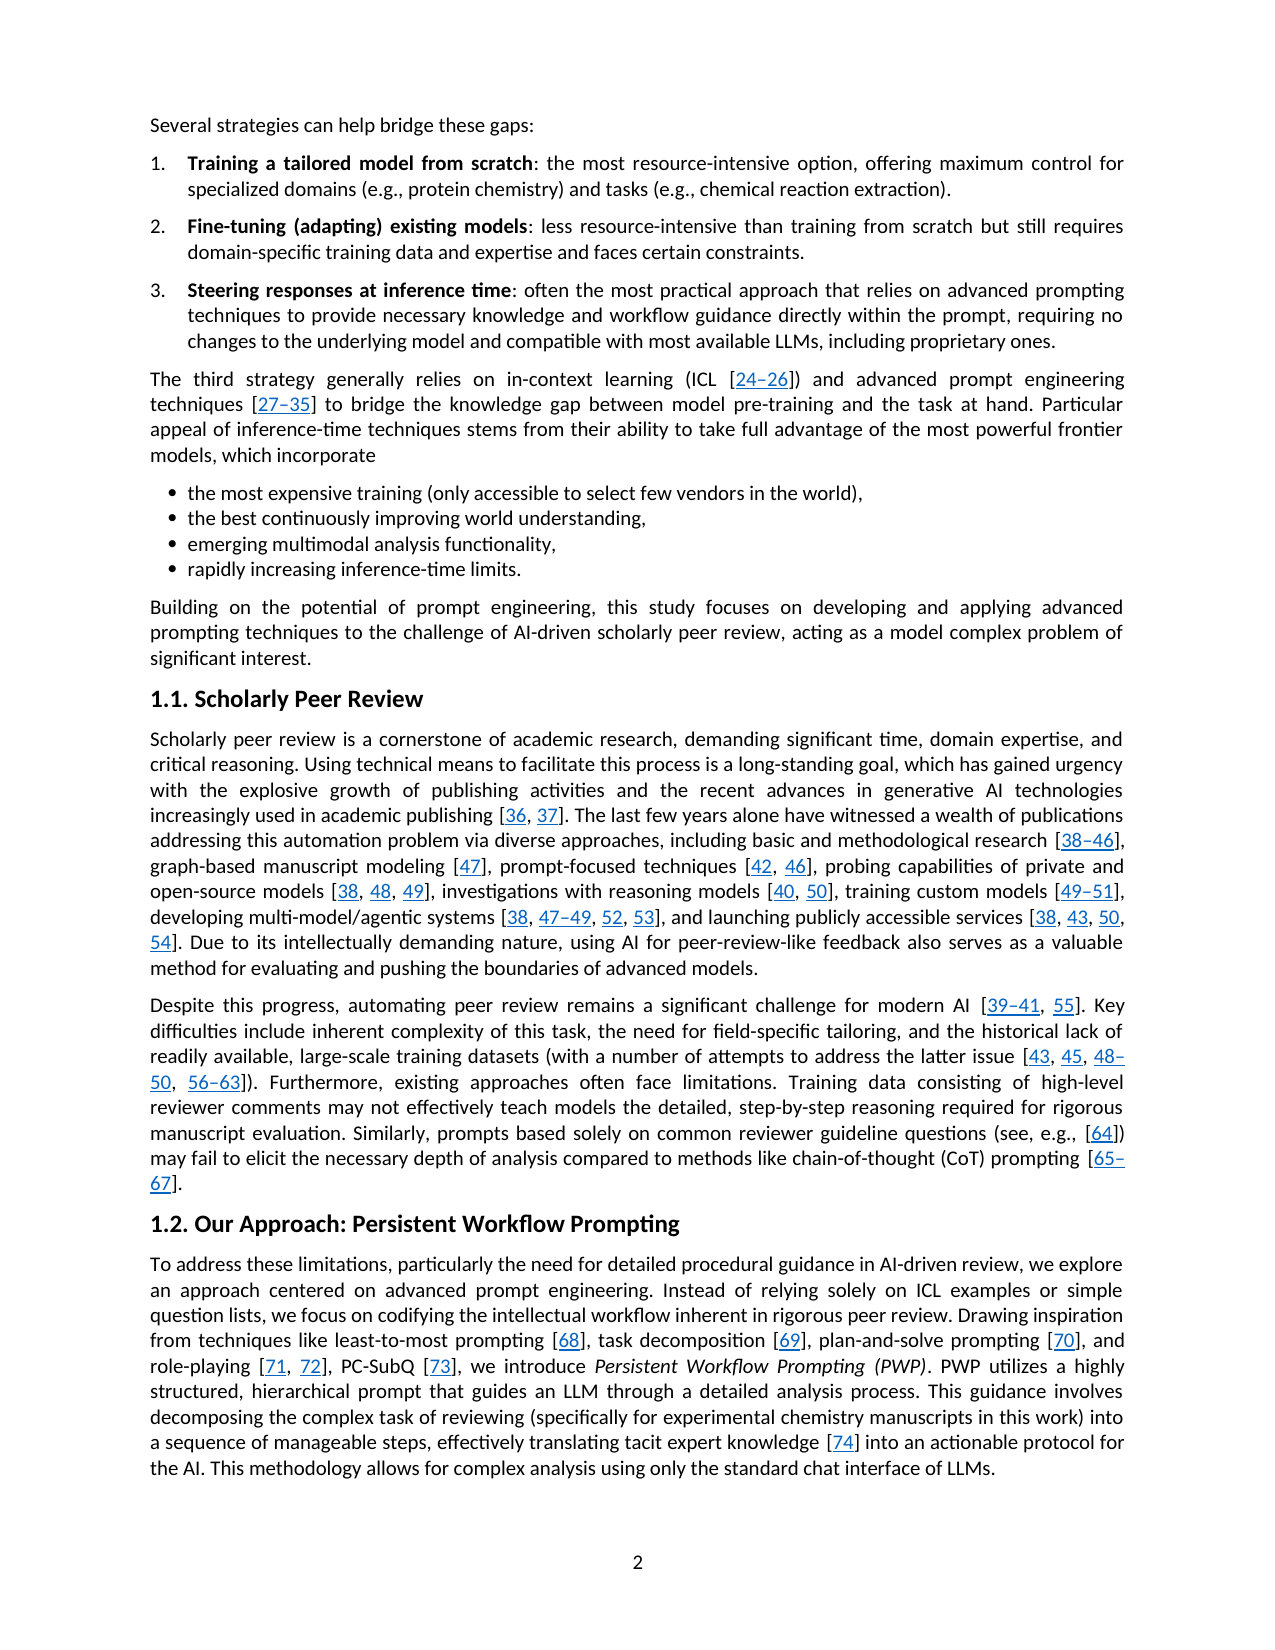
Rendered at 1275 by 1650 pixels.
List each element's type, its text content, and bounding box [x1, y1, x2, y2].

list emerging multimodal analysis functionality, [169, 531, 1125, 556]
list Fine-tuning (adapting) existing models: less resource-intensive than training from scratch but still requires domain-specific training data and expertise and faces certain constraints. [150, 214, 1125, 264]
list rapidly increasing inference-time limits. [169, 556, 1125, 582]
list the best continuously improving world understanding, [169, 505, 1125, 531]
list Training a tailored model from scratch: the most resource-intensive option, offering maximum control for specialized domains (e.g., protein chemistry) and tasks (e.g., chemical reaction extraction). [150, 150, 1125, 201]
text Scholarly peer review is a cornerstone of academic research, demanding significant time, domain expertise, and critical reasoning. Using technical means to facilitate this process is a long-standing goal, which has gained urgency with the explosive growth of publishing activities and the recent advances in generative AI technologies increasingly used in academic publishing [36, 37]. The last few years alone have witnessed a wealth of publications addressing this automation problem via diverse approaches, including basic and methodological research [38–46], graph-based manuscript modeling [47], prompt-focused techniques [42, 46], probing capabilities of private and open-source models [38, 48, 49], investigations with reasoning models [40, 50], training custom models [49–51], developing multi-model/agentic systems [38, 47–49, 52, 53], and launching publicly accessible services [38, 43, 50, 54]. Due to its intellectually demanding nature, using AI for peer-review-like feedback also serves as a valuable method for evaluating and pushing the boundaries of advanced models. [150, 726, 1125, 980]
subtitle Scholarly Peer Review [150, 683, 1125, 713]
subtitle Our Approach: Persistent Workflow Prompting [150, 1208, 1125, 1239]
list Steering responses at inference time: often the most practical approach that relies on advanced prompting techniques to provide necessary knowledge and workflow guidance directly within the prompt, requiring no changes to the underlying model and compatible with most available LLMs, including proprietary ones. [150, 277, 1125, 353]
text Several strategies can help bridge these gaps: [150, 112, 1125, 138]
text The third strategy generally relies on in-context learning (ICL [24–26]) and advanced prompt engineering techniques [27–35] to bridge the knowledge gap between model pre-training and the task at hand. Particular appeal of inference-time techniques stems from their ability to take full advantage of the most powerful frontier models, which incorporate [150, 366, 1125, 467]
text To address these limitations, particularly the need for detailed procedural guidance in AI-driven review, we explore an approach centered on advanced prompt engineering. Instead of relying solely on ICL examples or simple question lists, we focus on codifying the intellectual workflow inherent in rigorous peer review. Drawing inspiration from techniques like least-to-most prompting [68], task decomposition [69], plan-and-solve prompting [70], and role-playing [71, 72], PC-SubQ [73], we introduce Persistent Workflow Prompting (PWP). PWP utilizes a highly structured, hierarchical prompt that guides an LLM through a detailed analysis process. This guidance involves decomposing the complex task of reviewing (specifically for experimental chemistry manuscripts in this work) into a sequence of manageable steps, effectively translating tacit expert knowledge [74] into an actionable protocol for the AI. This methodology allows for complex analysis using only the standard chat interface of LLMs. [150, 1251, 1125, 1480]
text Building on the potential of prompt engineering, this study focuses on developing and applying advanced prompting techniques to the challenge of AI-driven scholarly peer review, acting as a model complex problem of significant interest. [150, 594, 1125, 670]
list the most expensive training (only accessible to select few vendors in the world), [169, 480, 1125, 505]
text Despite this progress, automating peer review remains a significant challenge for modern AI [39–41, 55]. Key difficulties include inherent complexity of this task, the need for field-specific tailoring, and the historical lack of readily available, large-scale training datasets (with a number of attempts to address the latter issue [43, 45, 48–50, 56–63]). Furthermore, existing approaches often face limitations. Training data consisting of high-level reviewer comments may not effectively teach models the detailed, step-by-step reasoning required for rigorous manuscript evaluation. Similarly, prompts based solely on common reviewer guideline questions (see, e.g., [64]) may fail to elicit the necessary depth of analysis compared to methods like chain-of-thought (CoT) prompting [65–67]. [150, 993, 1125, 1196]
